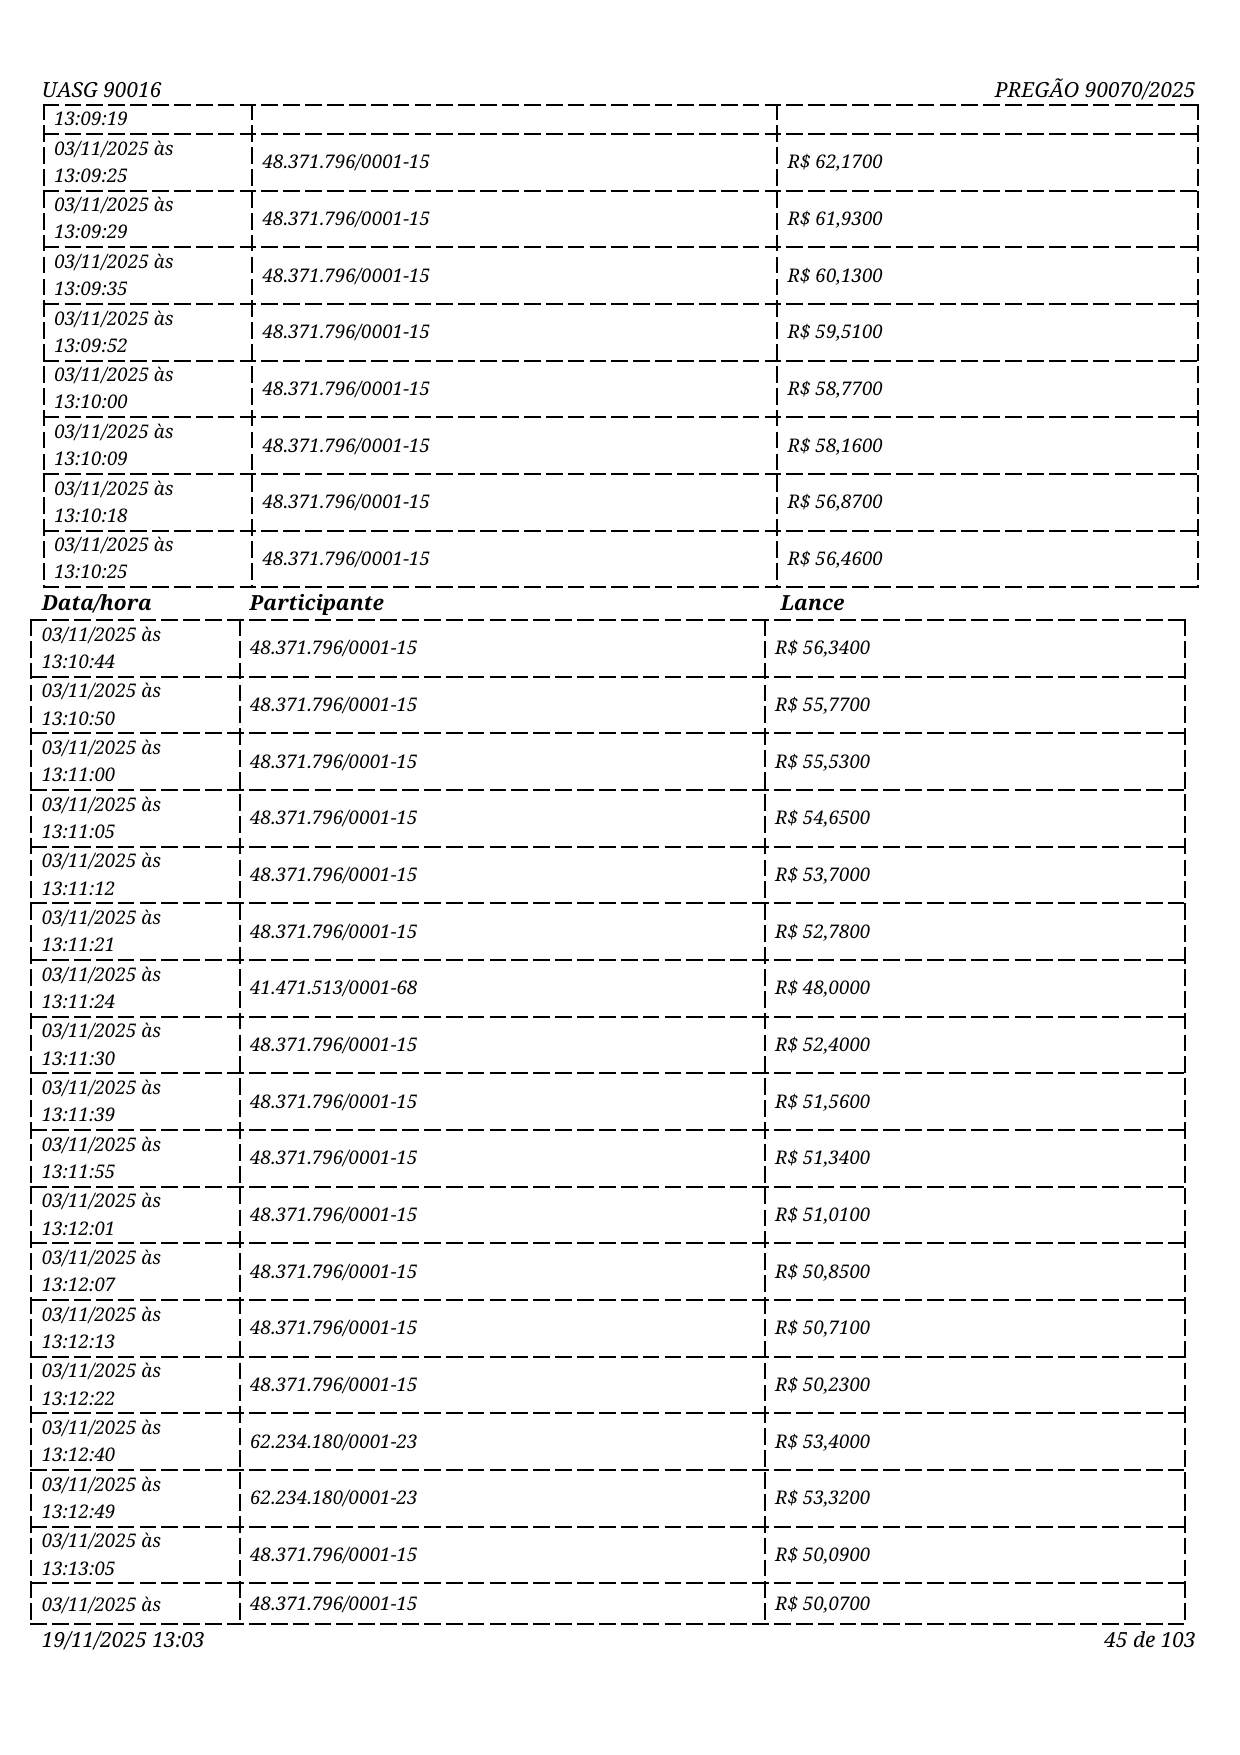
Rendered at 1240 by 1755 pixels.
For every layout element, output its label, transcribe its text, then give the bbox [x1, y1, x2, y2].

table_cell R$ 54,6500 [765, 789, 1185, 846]
table_cell 03/11/2025 às 13:11:30 [31, 1016, 239, 1072]
table_cell 48.371.796/0001-15 [240, 1072, 764, 1129]
table_cell R$ 53,7000 [765, 846, 1185, 902]
table_cell 48.371.796/0001-15 [252, 133, 777, 189]
table_cell 48.371.796/0001-15 [240, 1526, 764, 1582]
table_cell 03/11/2025 às 13:09:29 [44, 190, 252, 246]
table_cell R$ 50,0900 [765, 1526, 1185, 1582]
table_cell 48.371.796/0001-15 [240, 846, 764, 902]
table_cell [252, 104, 777, 133]
text Data/hora Participante Lance [42, 588, 1198, 617]
table_cell 48.371.796/0001-15 [252, 360, 777, 416]
table_cell R$ 51,3400 [765, 1129, 1185, 1186]
table_header R$ 56,3400 [765, 619, 1185, 676]
table_cell R$ 50,8500 [765, 1242, 1185, 1299]
table_cell 03/11/2025 às 13:12:49 [31, 1469, 239, 1526]
table_cell 13:09:19 [44, 104, 252, 133]
table_cell R$ 59,5100 [777, 303, 1198, 359]
table_cell 48.371.796/0001-15 [240, 1356, 764, 1412]
table_header 48.371.796/0001-15 [240, 619, 764, 676]
table_cell R$ 48,0000 [765, 959, 1185, 1016]
table_header 03/11/2025 às 13:10:44 [31, 619, 239, 676]
table_cell 03/11/2025 às 13:10:18 [44, 473, 252, 529]
table_cell 62.234.180/0001-23 [240, 1469, 764, 1526]
table_cell R$ 56,4600 [777, 530, 1198, 586]
table_cell 03/11/2025 às [31, 1582, 239, 1623]
table_cell R$ 55,5300 [765, 732, 1185, 789]
table_cell R$ 52,7800 [765, 902, 1185, 959]
table_cell R$ 53,3200 [765, 1469, 1185, 1526]
table_cell R$ 60,1300 [777, 246, 1198, 303]
table_cell [777, 104, 1198, 133]
table_cell R$ 58,1600 [777, 416, 1198, 473]
table_cell 48.371.796/0001-15 [240, 902, 764, 959]
table_cell 03/11/2025 às 13:10:25 [44, 530, 252, 586]
table_cell 48.371.796/0001-15 [240, 1299, 764, 1356]
table_cell 48.371.796/0001-15 [240, 1186, 764, 1242]
table_cell 03/11/2025 às 13:12:40 [31, 1412, 239, 1469]
table_cell 48.371.796/0001-15 [252, 416, 777, 473]
table_cell 48.371.796/0001-15 [240, 1129, 764, 1186]
table_cell 41.471.513/0001-68 [240, 959, 764, 1016]
table_cell 48.371.796/0001-15 [240, 1582, 764, 1623]
table_cell 48.371.796/0001-15 [240, 676, 764, 732]
table_cell 48.371.796/0001-15 [240, 1242, 764, 1299]
table_cell R$ 62,1700 [777, 133, 1198, 189]
table_cell 48.371.796/0001-15 [252, 303, 777, 359]
table_cell 03/11/2025 às 13:11:55 [31, 1129, 239, 1186]
table_cell R$ 50,0700 [765, 1582, 1185, 1623]
table_cell R$ 50,2300 [765, 1356, 1185, 1412]
table_cell 48.371.796/0001-15 [240, 732, 764, 789]
table_cell R$ 58,7700 [777, 360, 1198, 416]
table_cell R$ 50,7100 [765, 1299, 1185, 1356]
table_cell 03/11/2025 às 13:11:24 [31, 959, 239, 1016]
table_cell 03/11/2025 às 13:10:00 [44, 360, 252, 416]
table_cell R$ 56,8700 [777, 473, 1198, 529]
table_cell 03/11/2025 às 13:11:39 [31, 1072, 239, 1129]
table_cell 03/11/2025 às 13:09:35 [44, 246, 252, 303]
table_cell R$ 61,9300 [777, 190, 1198, 246]
table_cell 48.371.796/0001-15 [252, 473, 777, 529]
table_cell 03/11/2025 às 13:11:05 [31, 789, 239, 846]
table_cell 03/11/2025 às 13:09:25 [44, 133, 252, 189]
table_cell 03/11/2025 às 13:11:12 [31, 846, 239, 902]
table_cell 48.371.796/0001-15 [240, 1016, 764, 1072]
table_cell 03/11/2025 às 13:11:00 [31, 732, 239, 789]
table_cell 48.371.796/0001-15 [252, 246, 777, 303]
table_cell 03/11/2025 às 13:12:01 [31, 1186, 239, 1242]
table_cell 03/11/2025 às 13:10:09 [44, 416, 252, 473]
table_cell R$ 55,7700 [765, 676, 1185, 732]
table_cell 03/11/2025 às 13:12:07 [31, 1242, 239, 1299]
table_cell 48.371.796/0001-15 [252, 190, 777, 246]
table_cell R$ 51,5600 [765, 1072, 1185, 1129]
table_cell 03/11/2025 às 13:13:05 [31, 1526, 239, 1582]
table_cell 03/11/2025 às 13:11:21 [31, 902, 239, 959]
table_cell 62.234.180/0001-23 [240, 1412, 764, 1469]
table_cell 03/11/2025 às 13:09:52 [44, 303, 252, 359]
table_cell R$ 53,4000 [765, 1412, 1185, 1469]
table_cell 48.371.796/0001-15 [240, 789, 764, 846]
table_cell 03/11/2025 às 13:10:50 [31, 676, 239, 732]
table_cell 48.371.796/0001-15 [252, 530, 777, 586]
table_cell 03/11/2025 às 13:12:13 [31, 1299, 239, 1356]
table_cell R$ 52,4000 [765, 1016, 1185, 1072]
table_cell 03/11/2025 às 13:12:22 [31, 1356, 239, 1412]
table_cell R$ 51,0100 [765, 1186, 1185, 1242]
